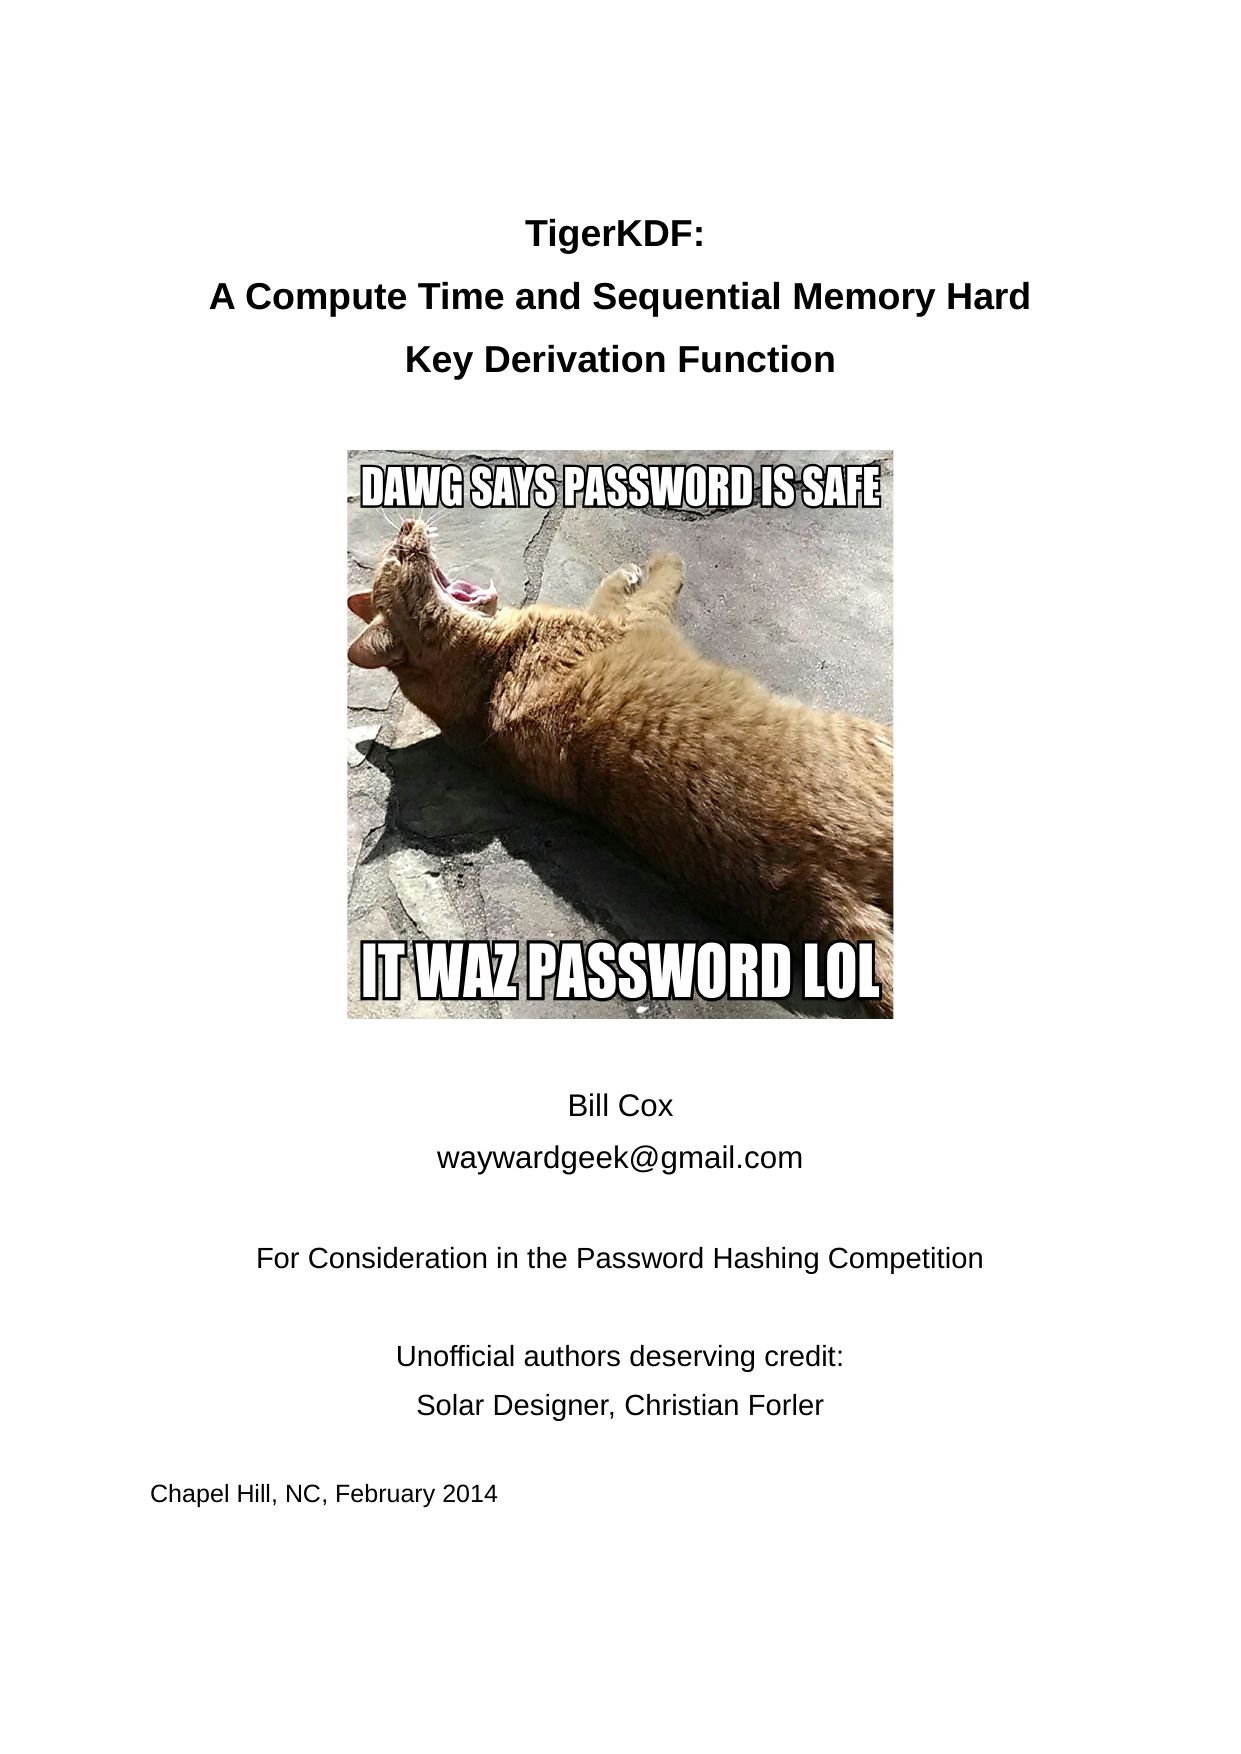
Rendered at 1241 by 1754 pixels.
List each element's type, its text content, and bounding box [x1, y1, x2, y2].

picture [347, 450, 894, 1019]
text waywardgeek@gmail.com [150, 1140, 1091, 1175]
text For Consideration in the Password Hashing Competition [150, 1242, 1091, 1274]
text Unofficial authors deserving credit: [150, 1340, 1091, 1372]
text TigerKDF: A Compute Time and Sequential Memory Hard Key Derivation Function [150, 213, 1091, 381]
text Bill Cox [150, 1088, 1091, 1123]
text Chapel Hill, NC, February 2014 [150, 1480, 1091, 1508]
text Solar Designer, Christian Forler [150, 1389, 1091, 1421]
